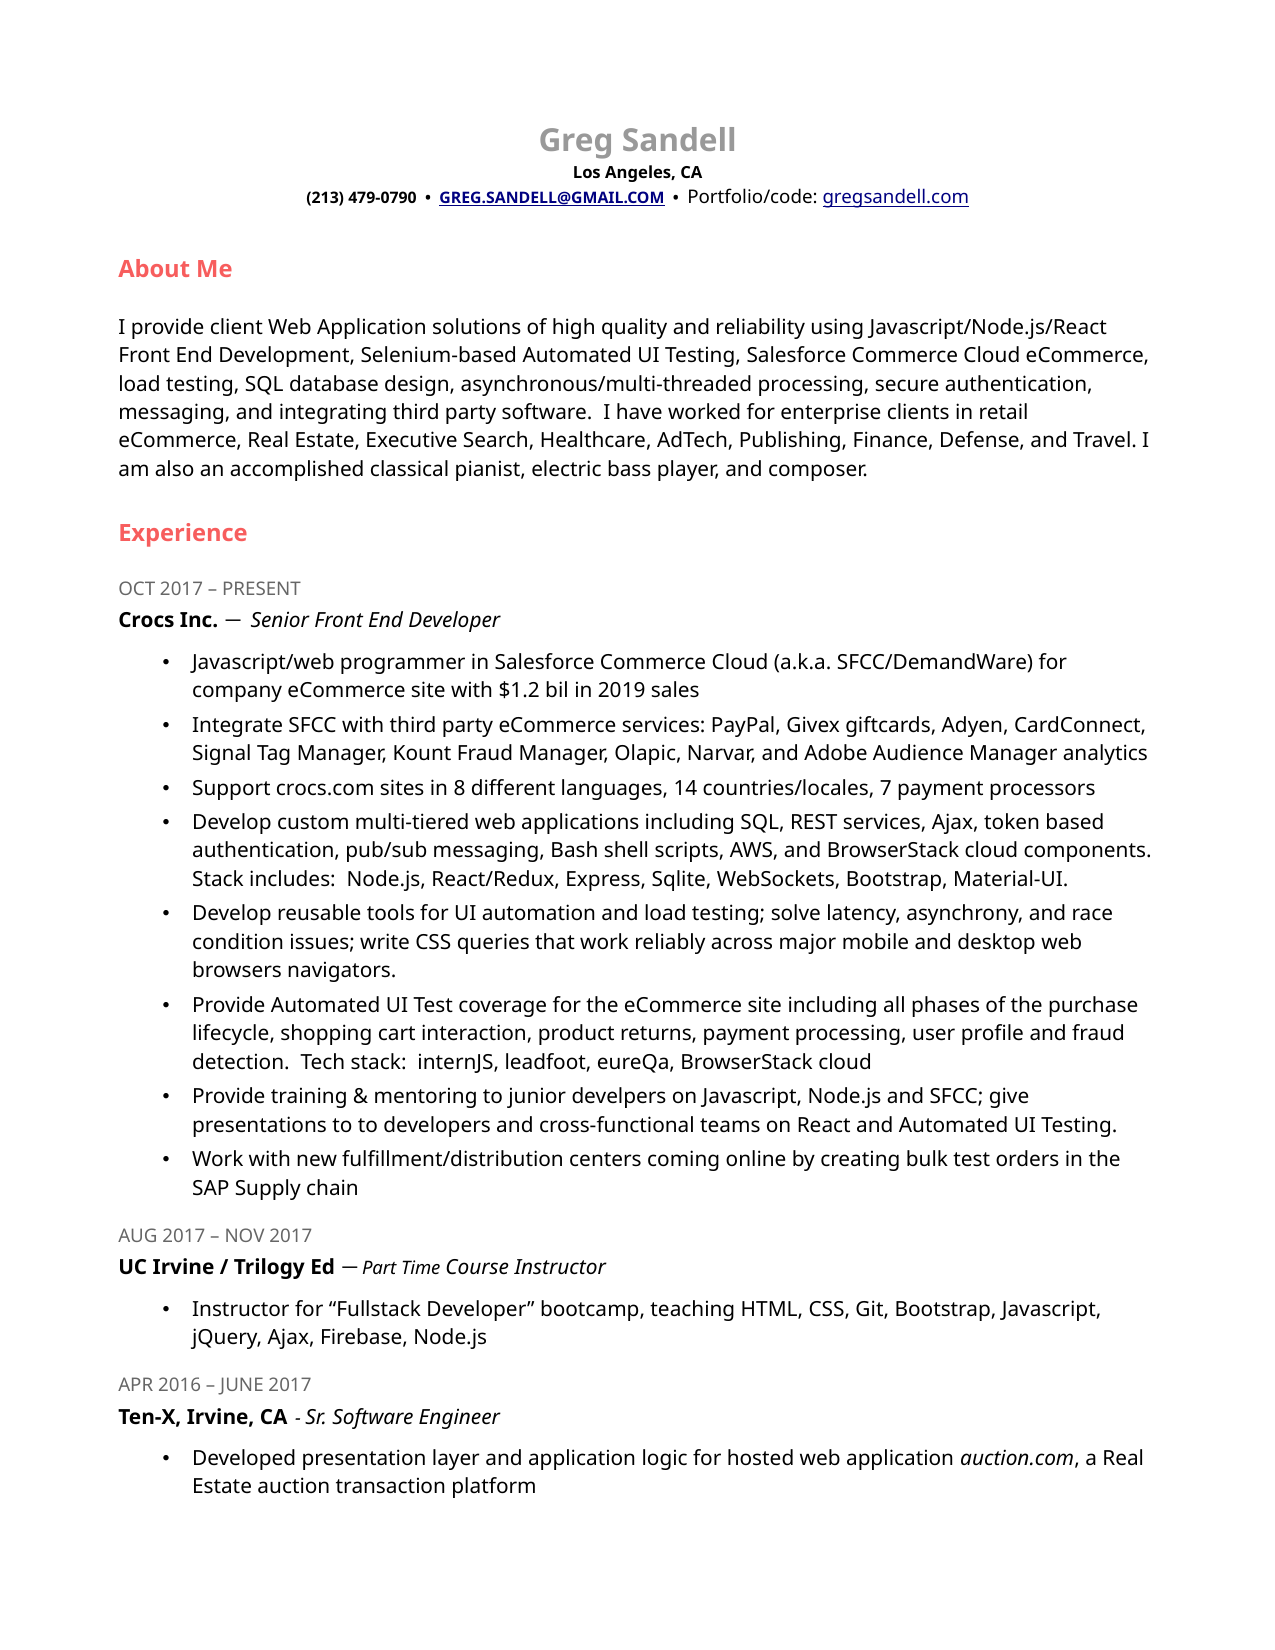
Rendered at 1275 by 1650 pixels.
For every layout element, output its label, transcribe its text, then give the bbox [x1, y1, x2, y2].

text Los Angeles, CA [118, 161, 1157, 184]
list Integrate SFCC with third party eCommerce services: PayPal, Givex giftcards, Adyen, CardConnect, Signal Tag Manager, Kount Fraud Manager, Olapic, Narvar, and Adobe Audience Manager analytics [162, 710, 1157, 767]
subtitle OCT 2017 – PRESENT [118, 575, 1157, 601]
subtitle AUG 2017 – NOV 2017 [118, 1222, 1157, 1247]
list Javascript/web programmer in Salesforce Commerce Cloud (a.k.a. SFCC/DemandWare) for company eCommerce site with $1.2 bil in 2019 sales [162, 647, 1157, 704]
subtitle Ten-X, Irvine, CA - Sr. Software Engineer [118, 1397, 1157, 1430]
text Greg Sandell [118, 118, 1157, 161]
subtitle About Me [118, 252, 1157, 284]
list Support crocs.com sites in 8 different languages, 14 countries/locales, 7 payment processors [162, 773, 1157, 801]
list Developed presentation layer and application logic for hosted web application auction.com, a Real Estate auction transaction platform [162, 1443, 1157, 1500]
list Develop custom multi-tiered web applications including SQL, REST services, Ajax, token based authentication, pub/sub messaging, Bash shell scripts, AWS, and BrowserStack cloud components. Stack includes: Node.js, React/Redux, Express, Sqlite, WebSockets, Bootstrap, Material-UI. [162, 807, 1157, 892]
list Provide training & mentoring to junior develpers on Javascript, Node.js and SFCC; give presentations to to developers and cross-functional teams on React and Automated UI Testing. [162, 1081, 1157, 1138]
subtitle UC Irvine / Trilogy Ed – Part Time Course Instructor [118, 1247, 1157, 1281]
list Instructor for “Fullstack Developer” bootcamp, teaching HTML, CSS, Git, Bootstrap, Javascript, jQuery, Ajax, Firebase, Node.js [162, 1294, 1157, 1351]
list Work with new fulfillment/distribution centers coming online by creating bulk test orders in the SAP Supply chain [162, 1144, 1157, 1201]
list Develop reusable tools for UI automation and load testing; solve latency, asynchrony, and race condition issues; write CSS queries that work reliably across major mobile and desktop web browsers navigators. [162, 898, 1157, 984]
text I provide client Web Application solutions of high quality and reliability using Javascript/Node.js/React Front End Development, Selenium-based Automated UI Testing, Salesforce Commerce Cloud eCommerce, load testing, SQL database design, asynchronous/multi-threaded processing, secure authentication, messaging, and integrating third party software. I have worked for enterprise clients in retail eCommerce, Real Estate, Executive Search, Healthcare, AdTech, Publishing, Finance, Defense, and Travel. I am also an accomplished classical pianist, electric bass player, and composer. [118, 312, 1157, 482]
subtitle Experience [118, 516, 1157, 548]
list Provide Automated UI Test coverage for the eCommerce site including all phases of the purchase lifecycle, shopping cart interaction, product returns, payment processing, user profile and fraud detection. Tech stack: internJS, leadfoot, eureQa, BrowserStack cloud [162, 990, 1157, 1075]
subtitle Crocs Inc. – Senior Front End Developer [118, 601, 1157, 634]
text (213) 479-0790 • GREG.SANDELL@GMAIL.COM • Portfolio/code: gregsandell.com [118, 184, 1157, 209]
subtitle APR 2016 – JUNE 2017 [118, 1371, 1157, 1397]
